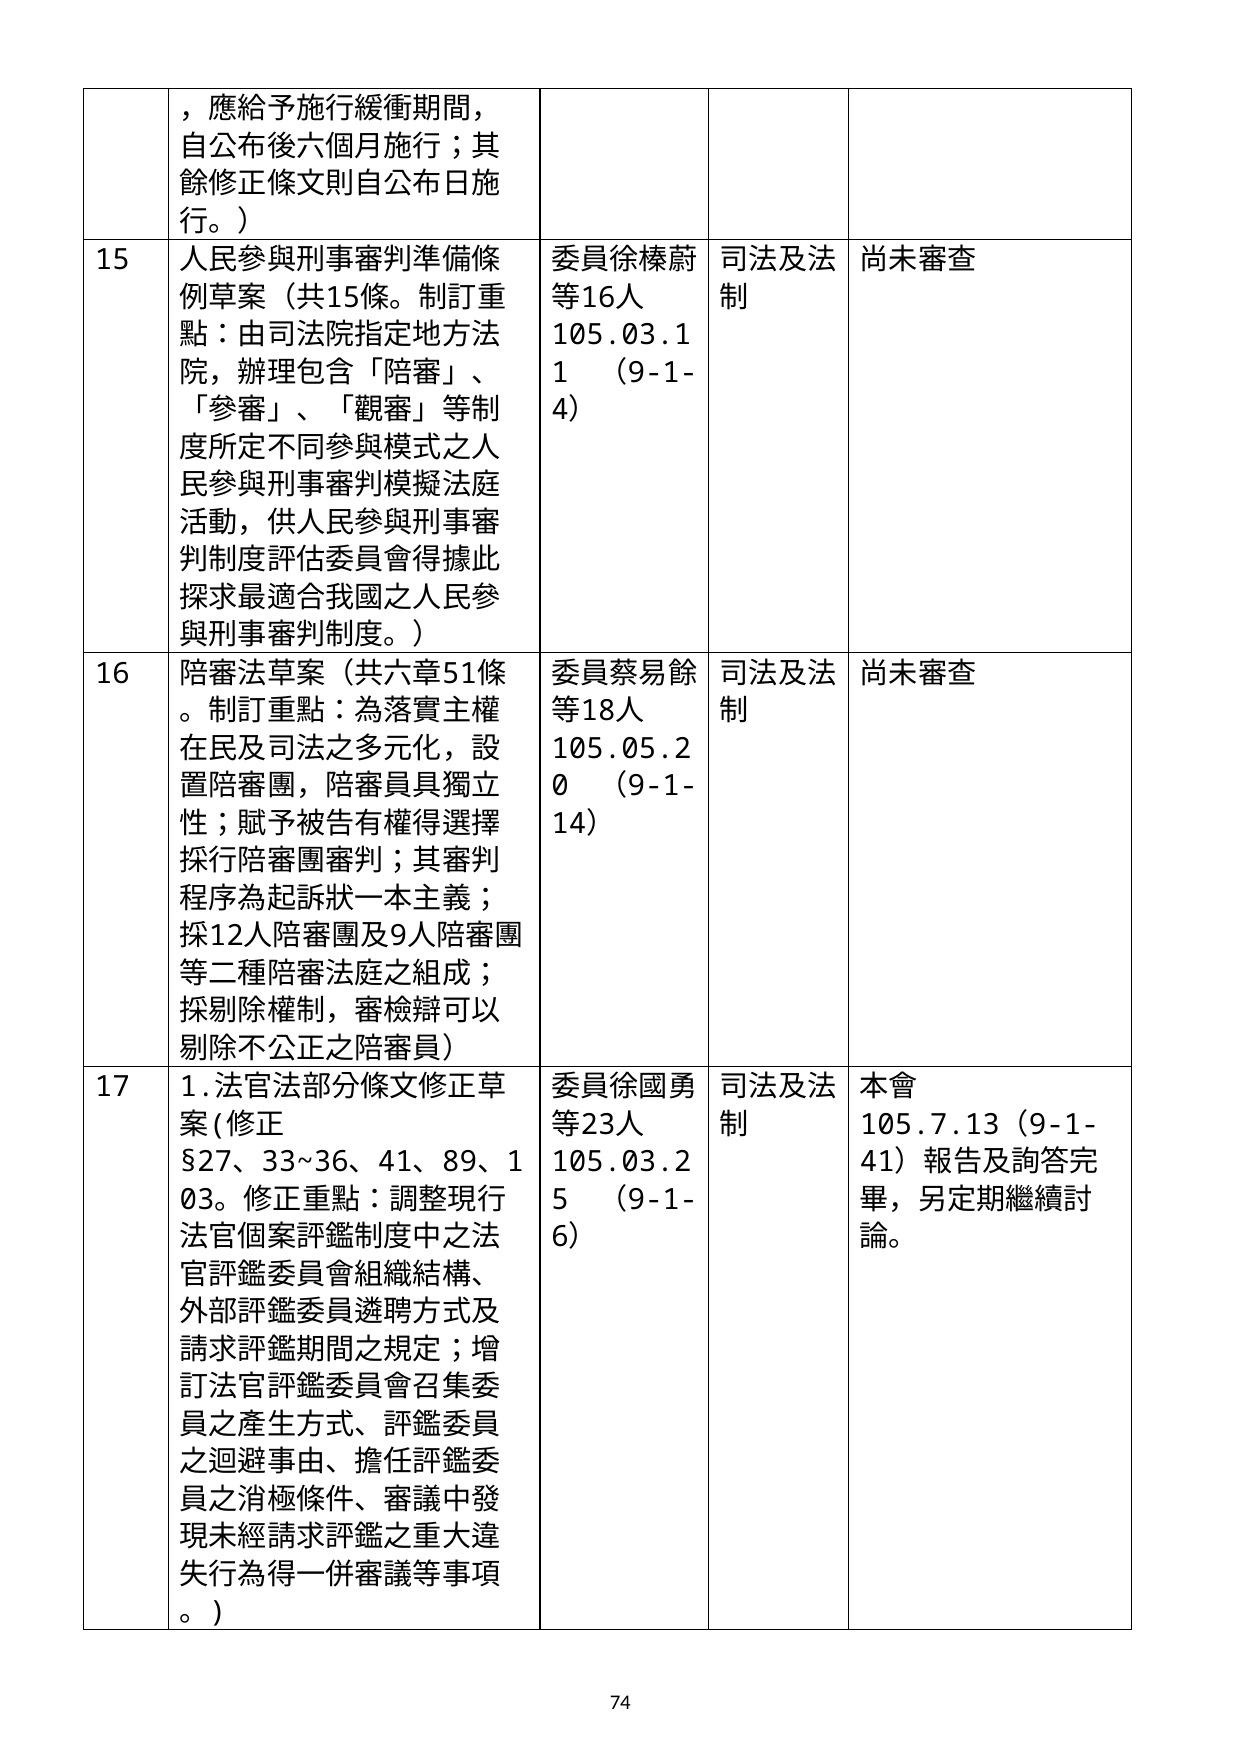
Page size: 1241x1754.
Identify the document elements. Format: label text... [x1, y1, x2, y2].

table_cell 陪審法草案（共六章51條。制訂重點：為落實主權在民及司法之多元化，設置陪審團，陪審員具獨立性；賦予被告有權得選擇採行陪審團審判；其審判程序為起訴狀一本主義；採12人陪審團及9人陪審團等二種陪審法庭之組成；採剔除權制，審檢辯可以剔除不公正之陪審員） [169, 653, 539, 1066]
table_cell [709, 89, 848, 239]
table_cell 司法及法制 [709, 240, 848, 652]
table_cell 1.法官法部分條文修正草案(修正§27、33~36、41、89、103。修正重點：調整現行法官個案評鑑制度中之法官評鑑委員會組織結構、外部評鑑委員遴聘方式及請求評鑑期間之規定；增訂法官評鑑委員會召集委員之產生方式、評鑑委員之迴避事由、擔任評鑑委員之消極條件、審議中發現未經請求評鑑之重大違失行為得一併審議等事項。) [169, 1067, 539, 1629]
table_cell 司法及法制 [709, 1067, 848, 1629]
table_cell [541, 89, 708, 239]
table_cell 尚未審查 [849, 240, 1131, 652]
table_cell 本會105.7.13（9-1-41）報告及詢答完畢，另定期繼續討論。 [849, 1067, 1131, 1629]
table_cell 16 [84, 653, 168, 1066]
table_cell [84, 89, 168, 239]
table_cell 委員徐國勇等23人 105.03.25 （9-1-6） [541, 1067, 708, 1629]
table_cell 人民參與刑事審判準備條例草案（共15條。制訂重點：由司法院指定地方法院，辦理包含「陪審」、「參審」、「觀審」等制度所定不同參與模式之人民參與刑事審判模擬法庭活動，供人民參與刑事審判制度評估委員會得據此探求最適合我國之人民參與刑事審判制度。） [169, 240, 539, 652]
table_cell 委員蔡易餘等18人 105.05.20 （9-1-14） [541, 653, 708, 1066]
table_cell ，應給予施行緩衝期間，自公布後六個月施行；其餘修正條文則自公布日施行。） [169, 89, 539, 239]
table_cell 委員徐榛蔚等16人 105.03.11 （9-1-4） [541, 240, 708, 652]
table_cell [849, 89, 1131, 239]
table_cell 15 [84, 240, 168, 652]
table_cell 17 [84, 1067, 168, 1629]
table_cell 尚未審查 [849, 653, 1131, 1066]
table_cell 司法及法制 [709, 653, 848, 1066]
